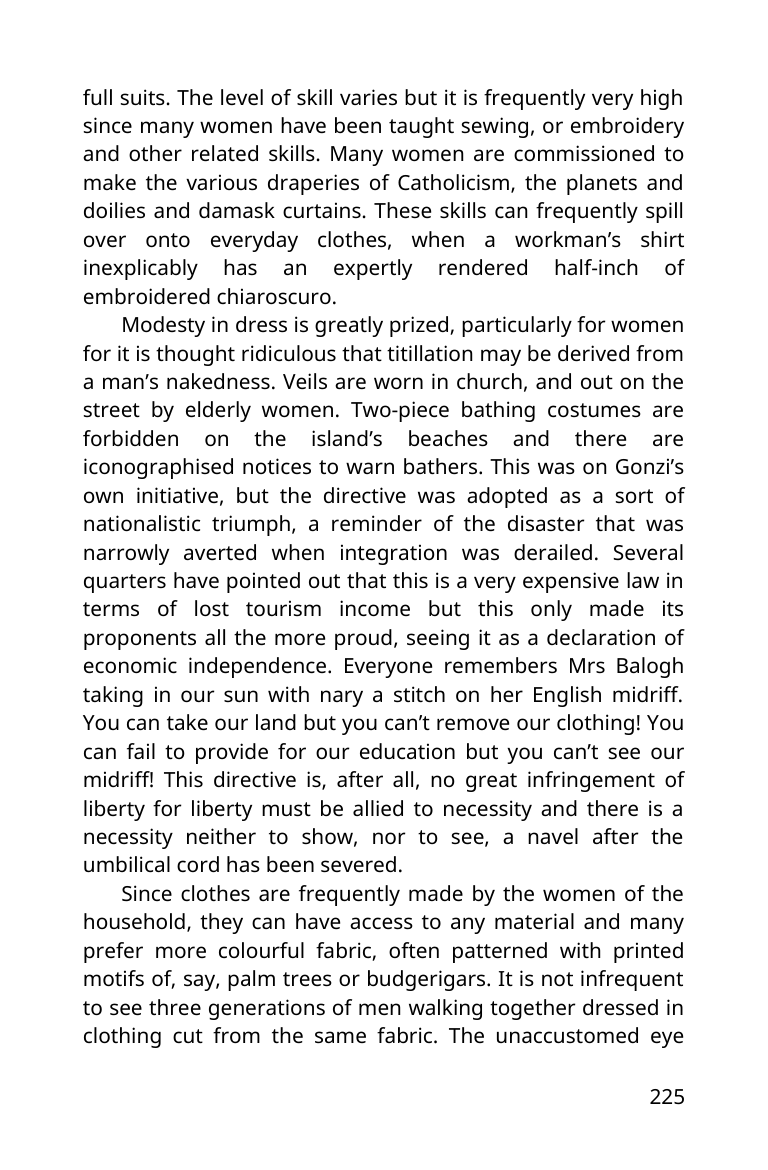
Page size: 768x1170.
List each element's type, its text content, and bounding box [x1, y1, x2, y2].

text full suits. The level of skill varies but it is frequently very high since many women have been taught sewing, or embroidery and other related skills. Many women are commissioned to make the various draperies of Catholicism, the planets and doilies and damask curtains. These skills can frequently spill over onto everyday clothes, when a workman’s shirt inexplicably has an expertly rendered half-inch of embroidered chiaroscuro. [83, 83, 685, 310]
text Modesty in dress is greatly prized, particularly for women for it is thought ridiculous that titillation may be derived from a man’s nakedness. Veils are worn in church, and out on the street by elderly women. Two-piece bathing costumes are forbidden on the island’s beaches and there are iconographised notices to warn bathers. This was on Gonzi’s own initiative, but the directive was adopted as a sort of nationalistic triumph, a reminder of the disaster that was narrowly averted when integration was derailed. Several quarters have pointed out that this is a very expensive law in terms of lost tourism income but this only made its proponents all the more proud, seeing it as a declaration of economic independence. Everyone remembers Mrs Balogh taking in our sun with nary a stitch on her English midriff. You can take our land but you can’t remove our clothing! You can fail to provide for our education but you can’t see our midriff! This directive is, after all, no great infringement of liberty for liberty must be allied to necessity and there is a necessity neither to show, nor to see, a navel after the umbilical cord has been severed. [83, 310, 685, 879]
text Since clothes are frequently made by the women of the household, they can have access to any material and many prefer more colourful fabric, often patterned with printed motifs of, say, palm trees or budgerigars. It is not infrequent to see three generations of men walking together dressed in clothing cut from the same fabric. The unaccustomed eye [83, 879, 685, 1049]
